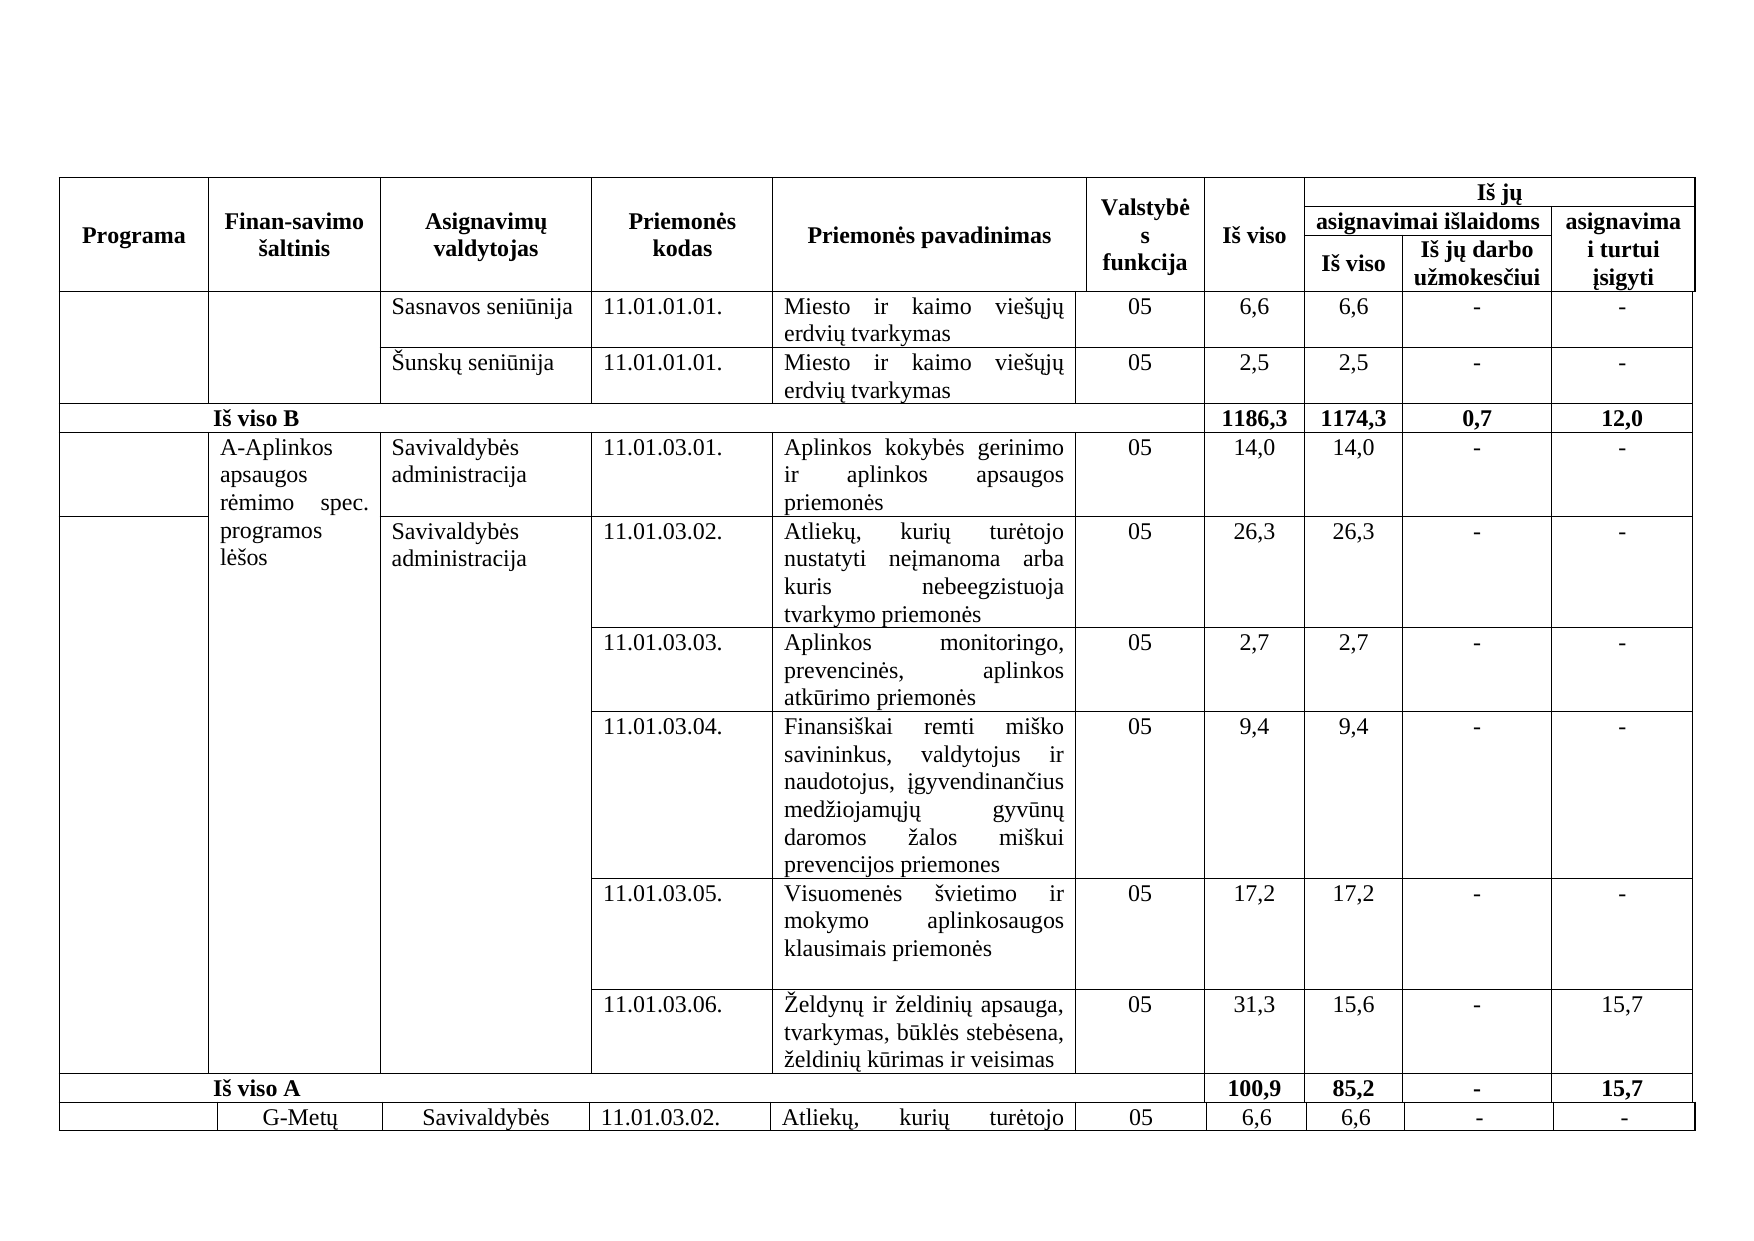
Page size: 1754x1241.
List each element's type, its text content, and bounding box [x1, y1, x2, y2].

table_cell Aplinkos monitoringo, prevencinės, aplinkos atkūrimo priemonės [773, 628, 1075, 711]
table_header Finan-savimo šaltinis [209, 178, 380, 291]
table_cell - [1552, 879, 1692, 989]
table_cell [209, 878, 380, 989]
table_cell - [1405, 1103, 1553, 1130]
table_cell Iš viso [1305, 236, 1402, 291]
table_cell Iš viso A [60, 1074, 1204, 1102]
table_cell - [1403, 292, 1551, 347]
table_header Programa [60, 178, 208, 291]
table_cell Atliekų, kurių turėtojo nustatyti neįmanoma arba kuris nebeegzistuoja tvarkymo priemonės [773, 517, 1075, 627]
table_cell 05 [1076, 712, 1204, 878]
table_cell Miesto ir kaimo viešųjų erdvių tvarkymas [773, 292, 1075, 347]
table_header Priemonės kodas [592, 178, 772, 291]
table_cell Iš viso B [60, 404, 1204, 432]
table_cell 05 [1076, 348, 1204, 403]
table_cell 11.01.01.01. [592, 348, 772, 403]
table_cell 6,6 [1205, 292, 1304, 347]
table_cell [60, 989, 208, 1073]
table_cell 31,3 [1205, 990, 1304, 1073]
table_cell 05 [1076, 628, 1204, 711]
table_cell - [1403, 628, 1551, 711]
table_cell 05 [1076, 1103, 1206, 1130]
table_cell [381, 878, 591, 989]
table_cell 15,7 [1552, 990, 1692, 1073]
table_cell G-Metų [218, 1103, 382, 1130]
table_cell - [1552, 348, 1692, 403]
table_cell - [1403, 990, 1551, 1073]
table_cell - [1552, 628, 1692, 711]
table_header Iš jų [1305, 178, 1694, 206]
table_cell 15,7 [1552, 1074, 1692, 1102]
table_cell 6,6 [1207, 1103, 1306, 1130]
table_cell 14,0 [1305, 433, 1402, 516]
table_header Iš viso [1205, 178, 1304, 291]
table_cell [60, 433, 208, 516]
table_header Asignavimų valdytojas [381, 178, 591, 291]
table_cell 11.01.03.04. [592, 712, 772, 878]
table_cell 1186,3 [1205, 404, 1304, 432]
table_cell 9,4 [1305, 712, 1402, 878]
table_cell - [1554, 1103, 1694, 1130]
table_cell 05 [1076, 433, 1204, 516]
table_cell 11.01.03.05. [592, 879, 772, 989]
table_cell Savivaldybės [383, 1103, 589, 1130]
table_cell 05 [1076, 990, 1204, 1073]
table_header Priemonės pavadinimas [773, 178, 1086, 291]
table_cell 11.01.03.02. [590, 1103, 770, 1130]
table_cell 6,6 [1307, 1103, 1404, 1130]
table_cell - [1552, 712, 1692, 878]
table_cell - [1403, 433, 1551, 516]
table_cell 17,2 [1205, 879, 1304, 989]
table_cell Miesto ir kaimo viešųjų erdvių tvarkymas [773, 348, 1075, 403]
table_cell 05 [1076, 292, 1204, 347]
table_cell 11.01.03.03. [592, 628, 772, 711]
table_cell [60, 627, 208, 711]
table_cell [60, 878, 208, 989]
table_cell - [1403, 348, 1551, 403]
table_cell [381, 627, 591, 711]
table_cell [60, 711, 208, 878]
table_cell Visuomenės švietimo ir mokymo aplinkosaugos klausimais priemonės [773, 879, 1075, 989]
table_cell [209, 347, 380, 403]
table_cell - [1403, 712, 1551, 878]
table_cell 14,0 [1205, 433, 1304, 516]
table_cell 9,4 [1205, 712, 1304, 878]
table_cell Sasnavos seniūnija [381, 292, 591, 347]
table_cell - [1403, 517, 1551, 627]
table_cell 2,5 [1205, 348, 1304, 403]
table_cell [209, 292, 380, 347]
table_cell asignavimai turtui įsigyti [1552, 207, 1694, 291]
table_cell Iš jų darbo užmokesčiui [1403, 236, 1551, 291]
table_cell [60, 347, 208, 403]
table_cell Savivaldybės administracija [381, 433, 591, 516]
table_cell 11.01.03.02. [592, 517, 772, 627]
table_cell Atliekų, kurių turėtojo [771, 1103, 1075, 1130]
table_cell 2,5 [1305, 348, 1402, 403]
table_cell 6,6 [1305, 292, 1402, 347]
table_cell asignavimai išlaidoms [1305, 207, 1551, 234]
table_cell 100,9 [1205, 1074, 1304, 1102]
table_cell 2,7 [1205, 628, 1304, 711]
table_cell Šunskų seniūnija [381, 348, 591, 403]
table_cell 05 [1076, 517, 1204, 627]
table_cell [60, 517, 208, 627]
table_cell 2,7 [1305, 628, 1402, 711]
table_cell 17,2 [1305, 879, 1402, 989]
table_cell [60, 1103, 217, 1130]
table_header Valstybės funkcija [1087, 178, 1204, 291]
table_cell A-Aplinkos apsaugos rėmimo spec. programos lėšos [209, 433, 380, 878]
table_cell Savivaldybės administracija [381, 517, 591, 627]
table_cell 0,7 [1403, 404, 1551, 432]
table_cell - [1552, 292, 1692, 347]
table_cell Želdynų ir želdinių apsauga, tvarkymas, būklės stebėsena, želdinių kūrimas ir veisimas [773, 990, 1075, 1073]
table_cell 15,6 [1305, 990, 1402, 1073]
table_cell 26,3 [1205, 517, 1304, 627]
table_cell 1174,3 [1305, 404, 1402, 432]
table_cell [381, 711, 591, 878]
table_cell Finansiškai remti miško savininkus, valdytojus ir naudotojus, įgyvendinančius medžiojamųjų gyvūnų daromos žalos miškui prevencijos priemones [773, 712, 1075, 878]
table_cell 12,0 [1552, 404, 1692, 432]
table_cell Aplinkos kokybės gerinimo ir aplinkos apsaugos priemonės [773, 433, 1075, 516]
table_cell 26,3 [1305, 517, 1402, 627]
table_cell - [1403, 1074, 1551, 1102]
table_cell 11.01.01.01. [592, 292, 772, 347]
table_cell [381, 989, 591, 1073]
table_cell 11.01.03.01. [592, 433, 772, 516]
table_cell - [1552, 433, 1692, 516]
table_cell [60, 292, 208, 347]
table_cell 05 [1076, 879, 1204, 989]
table_cell 11.01.03.06. [592, 990, 772, 1073]
table_cell - [1403, 879, 1551, 989]
table_cell [209, 989, 380, 1073]
table_cell - [1552, 517, 1692, 627]
table_cell 85,2 [1305, 1074, 1402, 1102]
